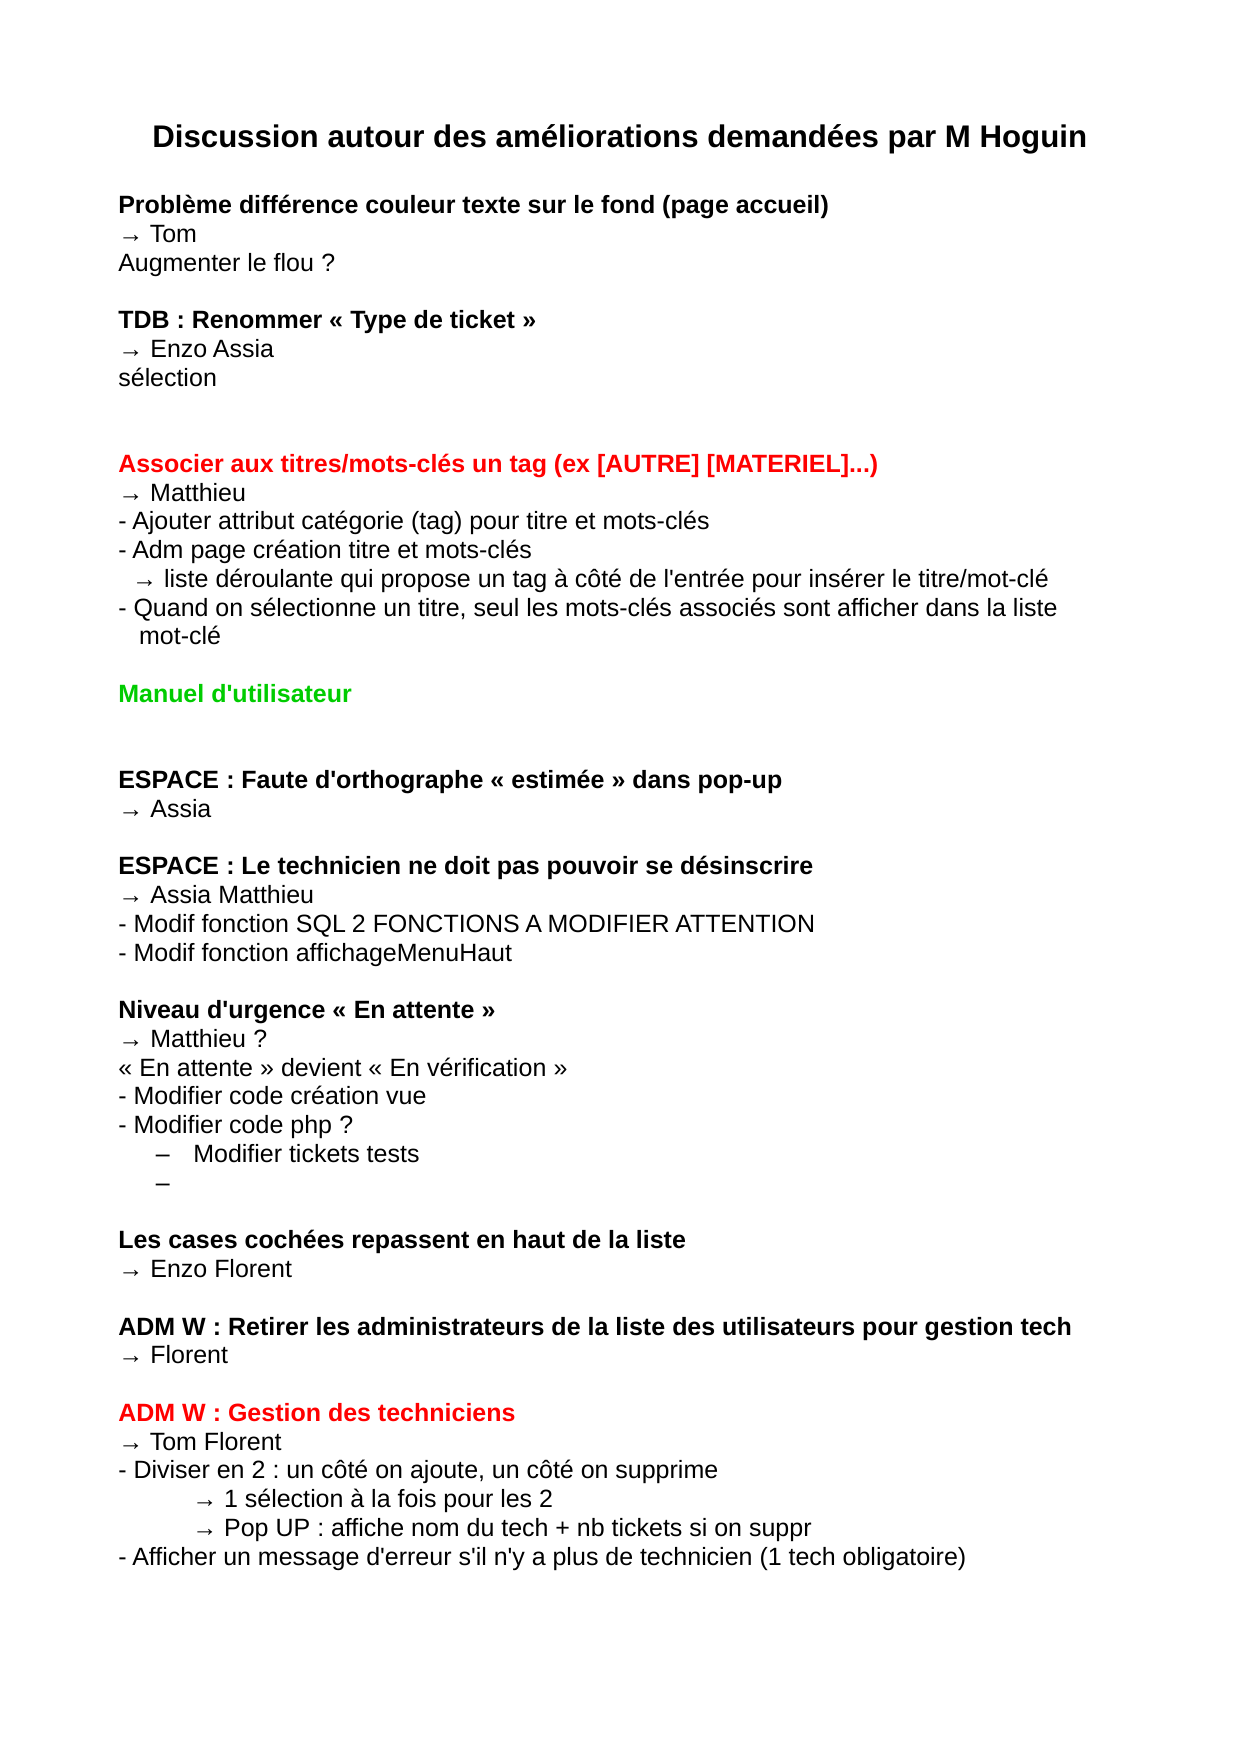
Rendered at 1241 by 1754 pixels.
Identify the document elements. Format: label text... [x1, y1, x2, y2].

text - Quand on sélectionne un titre, seul les mots-clés associés sont afficher dans la liste [118, 592, 1122, 621]
text Problème différence couleur texte sur le fond (page accueil) [118, 190, 1122, 219]
text → Assia Matthieu [118, 880, 1122, 909]
text ADM W : Gestion des techniciens [118, 1398, 1122, 1426]
text → 1 sélection à la fois pour les 2 [118, 1484, 1122, 1513]
text sélection [118, 362, 1122, 391]
text ESPACE : Faute d'orthographe « estimée » dans pop-up [118, 765, 1122, 794]
text Augmenter le flou ? [118, 247, 1122, 276]
text - Modif fonction affichageMenuHaut [118, 937, 1122, 966]
text → Matthieu ? [118, 1024, 1122, 1052]
text - Modifier code création vue [118, 1081, 1122, 1110]
text Niveau d'urgence « En attente » [118, 995, 1122, 1024]
text mot-clé [118, 621, 1122, 650]
text → Pop UP : affiche nom du tech + nb tickets si on suppr [118, 1513, 1122, 1541]
text → Florent [118, 1340, 1122, 1369]
text → Enzo Assia [118, 334, 1122, 362]
text - Ajouter attribut catégorie (tag) pour titre et mots-clés [118, 506, 1122, 535]
text → liste déroulante qui propose un tag à côté de l'entrée pour insérer le titre/mot-clé [118, 564, 1122, 592]
text - Afficher un message d'erreur s'il n'y a plus de technicien (1 tech obligatoire) [118, 1541, 1122, 1570]
text - Diviser en 2 : un côté on ajoute, un côté on supprime [118, 1455, 1122, 1484]
text Manuel d'utilisateur [118, 679, 1122, 707]
text ADM W : Retirer les administrateurs de la liste des utilisateurs pour gestion tech [118, 1311, 1122, 1340]
text → Matthieu [118, 477, 1122, 506]
text Associer aux titres/mots-clés un tag (ex [AUTRE] [MATERIEL]...) [118, 449, 1122, 477]
text TDB : Renommer « Type de ticket » [118, 305, 1122, 334]
text → Tom [118, 219, 1122, 247]
text Discussion autour des améliorations demandées par M Hoguin [118, 118, 1122, 154]
text - Adm page création titre et mots-clés [118, 535, 1122, 564]
text - Modif fonction SQL 2 FONCTIONS A MODIFIER ATTENTION [118, 909, 1122, 937]
text → Assia [118, 794, 1122, 822]
text → Tom Florent [118, 1426, 1122, 1455]
text Les cases cochées repassent en haut de la liste [118, 1225, 1122, 1254]
text ESPACE : Le technicien ne doit pas pouvoir se désinscrire [118, 851, 1122, 880]
list Modifier tickets tests [156, 1139, 1122, 1168]
text - Modifier code php ? [118, 1110, 1122, 1139]
text « En attente » devient « En vérification » [118, 1052, 1122, 1081]
text → Enzo Florent [118, 1254, 1122, 1283]
